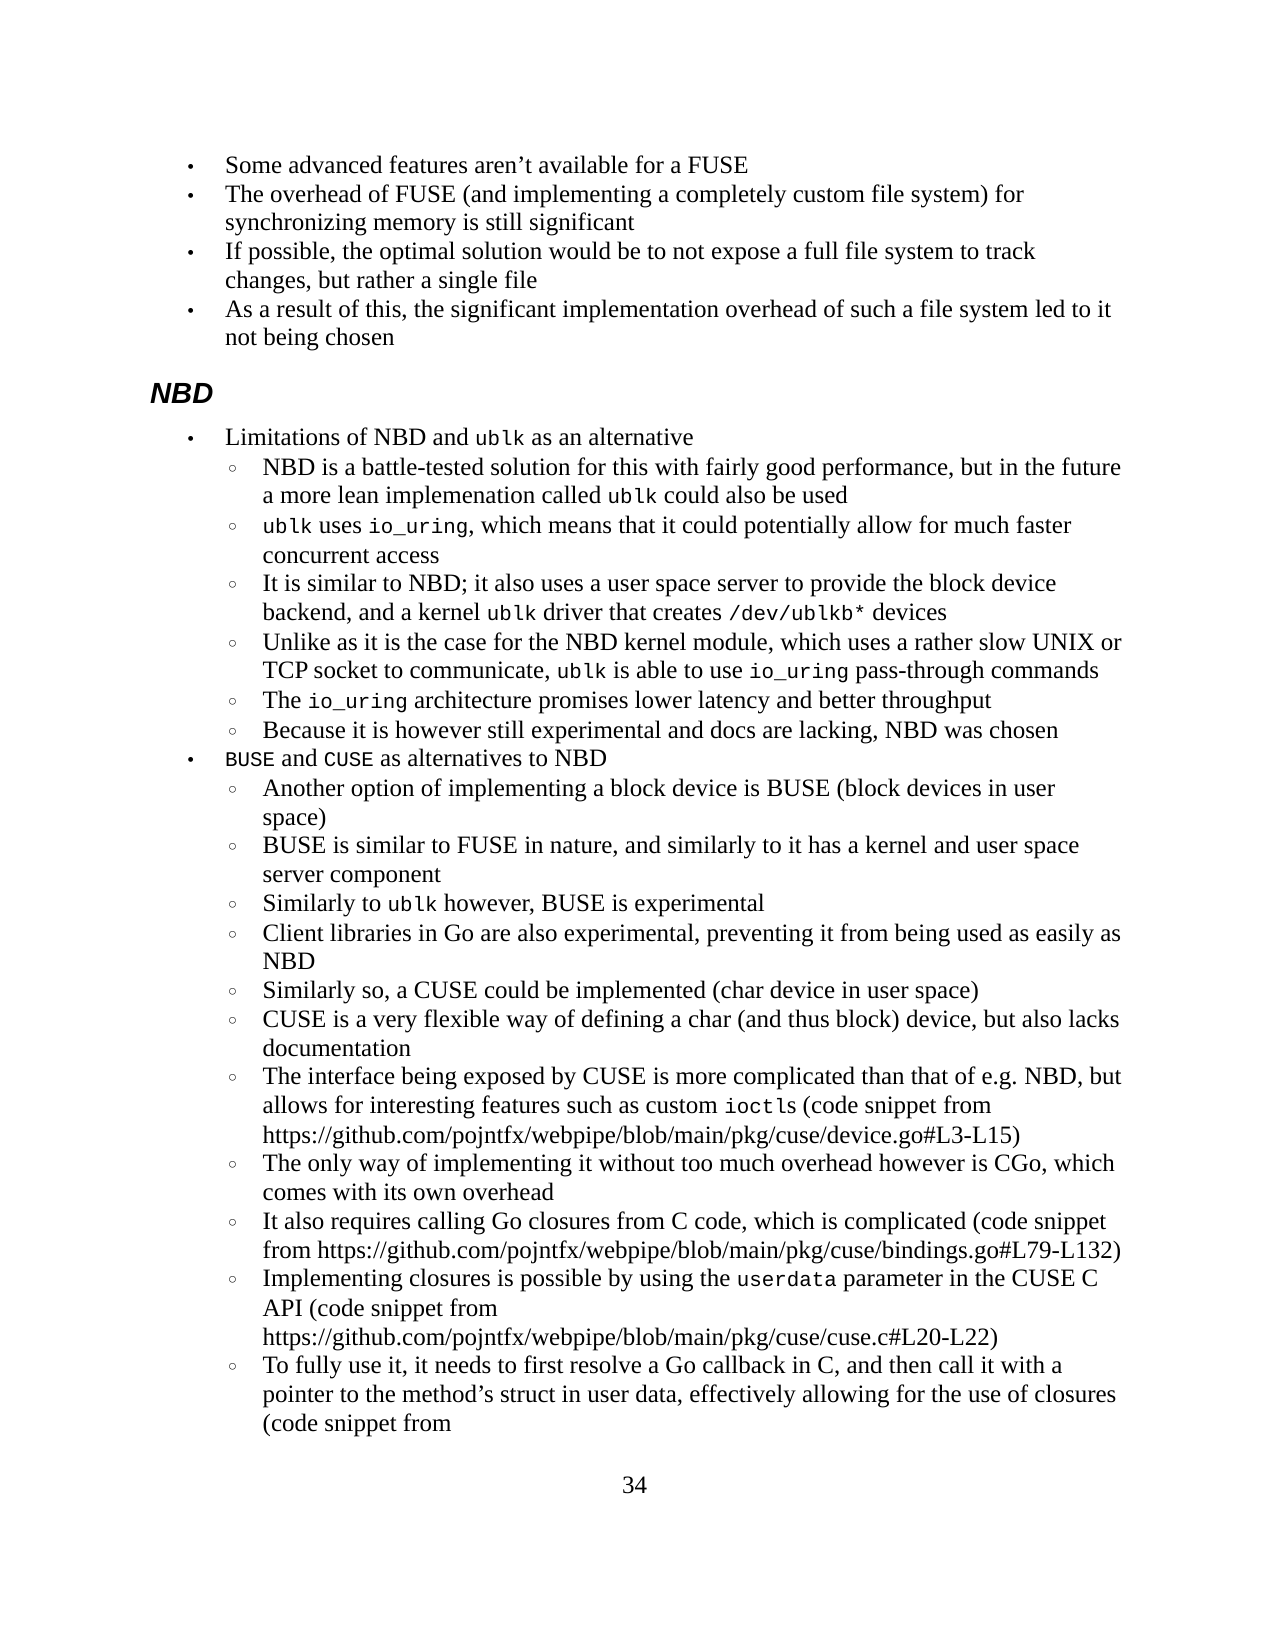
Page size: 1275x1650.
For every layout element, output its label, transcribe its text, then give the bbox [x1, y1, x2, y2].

list The only way of implementing it without too much overhead however is CGo, which comes with its own overhead [225, 1148, 1125, 1206]
list Another option of implementing a block device is BUSE (block devices in user space) [225, 773, 1125, 831]
list Some advanced features aren’t available for a FUSE [187, 150, 1125, 179]
list It also requires calling Go closures from C code, which is complicated (code snippet from https://github.com/pojntfx/webpipe/blob/main/pkg/cuse/bindings.go#L79-L132) [225, 1206, 1125, 1263]
list NBD is a battle-tested solution for this with fairly good performance, but in the future a more lean implemenation called ublk could also be used [225, 452, 1125, 510]
list Similarly so, a CUSE could be implemented (char device in user space) [225, 975, 1125, 1004]
list As a result of this, the significant implementation overhead of such a file system led to it not being chosen [187, 294, 1125, 351]
list To fully use it, it needs to first resolve a Go callback in C, and then call it with a pointer to the method’s struct in user data, effectively allowing for the use of closures (code snippet from [225, 1351, 1125, 1437]
list Limitations of NBD and ublk as an alternative [187, 422, 1125, 452]
list If possible, the optimal solution would be to not expose a full file system to track changes, but rather a single file [187, 236, 1125, 294]
subtitle NBD [150, 376, 1125, 410]
list BUSE is similar to FUSE in nature, and similarly to it has a kernel and user space server component [225, 831, 1125, 888]
list Similarly to ublk however, BUSE is experimental [225, 888, 1125, 918]
list Unlike as it is the case for the NBD kernel module, which uses a rather slow UNIX or TCP socket to communicate, ublk is able to use io_uring pass-through commands [225, 627, 1125, 685]
list ublk uses io_uring, which means that it could potentially allow for much faster concurrent access [225, 510, 1125, 568]
list It is similar to NBD; it also uses a user space server to provide the block device backend, and a kernel ublk driver that creates /dev/ublkb* devices [225, 568, 1125, 627]
list BUSE and CUSE as alternatives to NBD [187, 743, 1125, 773]
list Because it is however still experimental and docs are lacking, NBD was chosen [225, 715, 1125, 743]
list Client libraries in Go are also experimental, preventing it from being used as easily as NBD [225, 918, 1125, 975]
list CUSE is a very flexible way of defining a char (and thus block) device, but also lacks documentation [225, 1004, 1125, 1061]
list The interface being exposed by CUSE is more complicated than that of e.g. NBD, but allows for interesting features such as custom ioctls (code snippet from https://github.com/pojntfx/webpipe/blob/main/pkg/cuse/device.go#L3-L15) [225, 1061, 1125, 1148]
list Implementing closures is possible by using the userdata parameter in the CUSE C API (code snippet from https://github.com/pojntfx/webpipe/blob/main/pkg/cuse/cuse.c#L20-L22) [225, 1263, 1125, 1351]
list The io_uring architecture promises lower latency and better throughput [225, 685, 1125, 715]
list The overhead of FUSE (and implementing a completely custom file system) for synchronizing memory is still significant [187, 179, 1125, 236]
